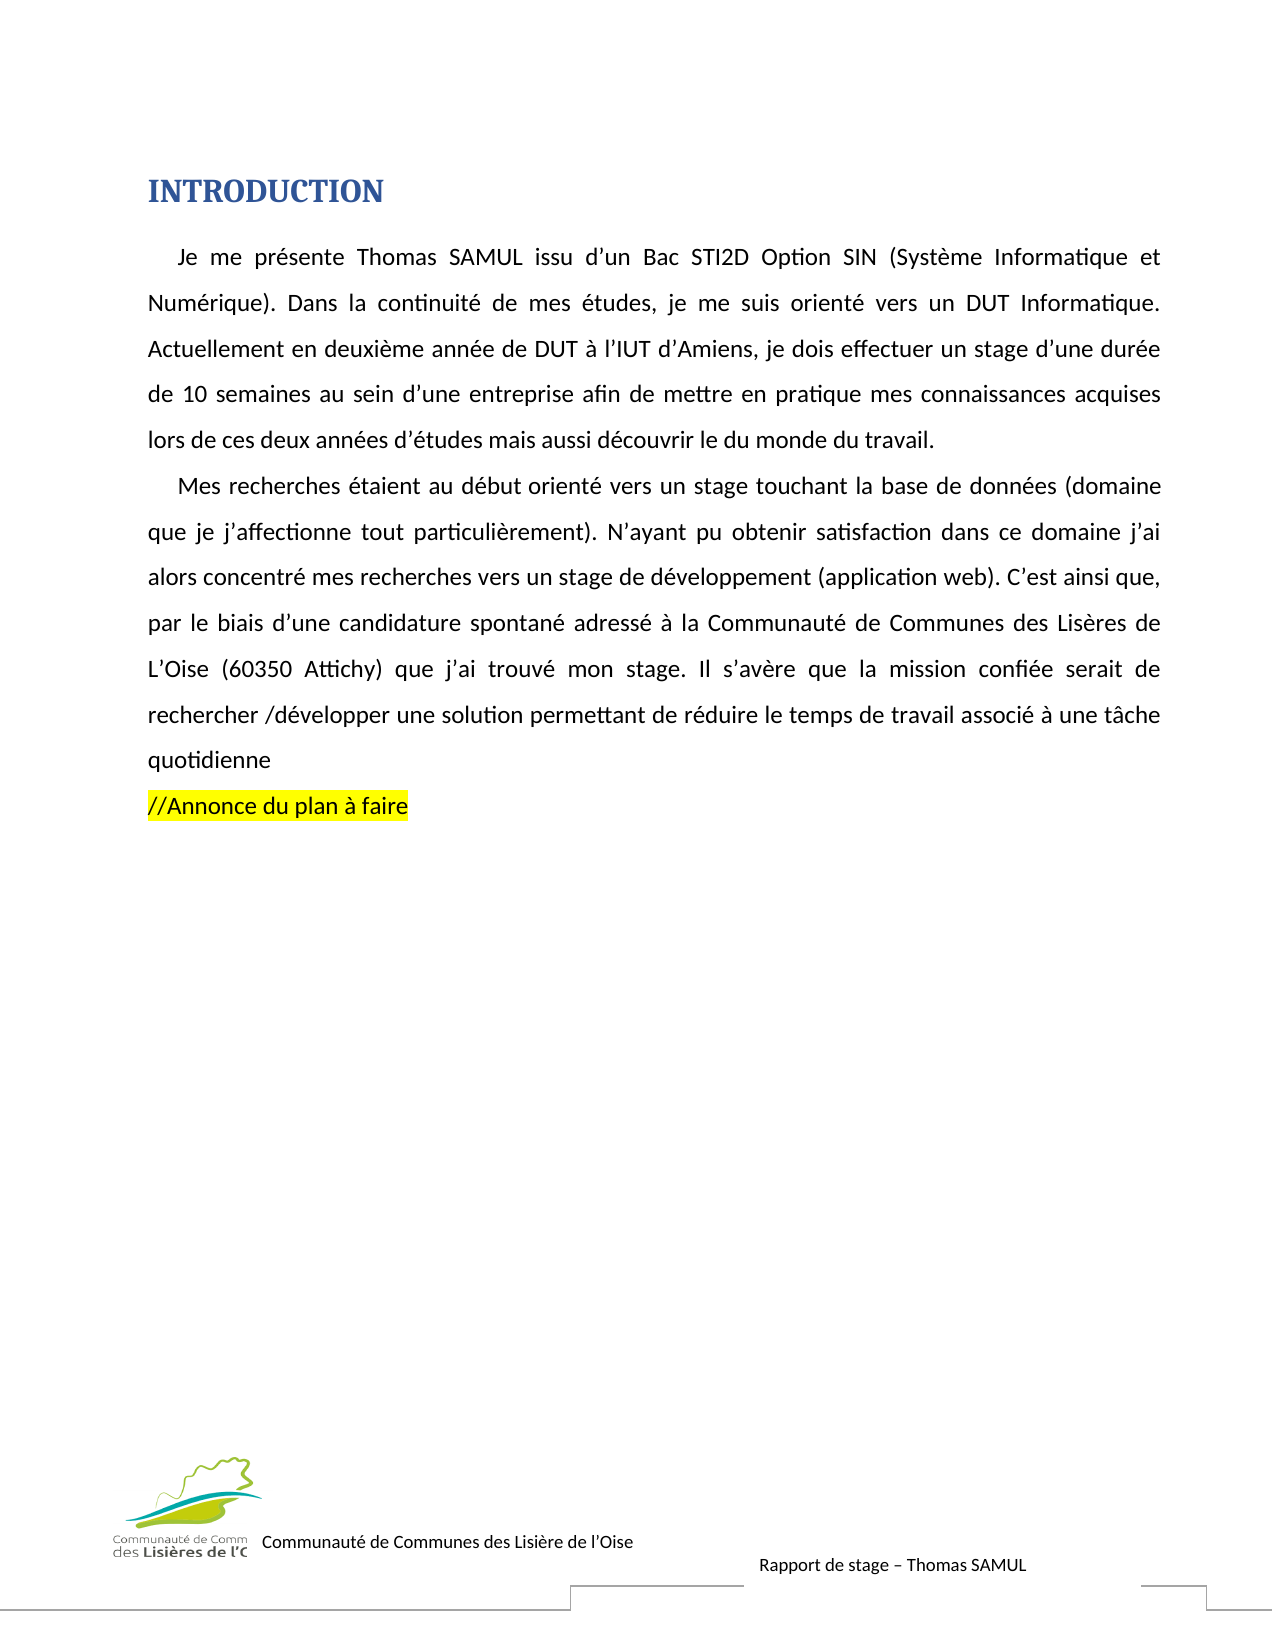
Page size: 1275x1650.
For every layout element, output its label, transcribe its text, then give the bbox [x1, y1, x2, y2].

text Mes recherches étaient au début orienté vers un stage touchant la base de données (domaine que je j’affectionne tout particulièrement). N’ayant pu obtenir satisfaction dans ce domaine j’ai alors concentré mes recherches vers un stage de développement (application web). C’est ainsi que, par le biais d’une candidature spontané adressé à la Communauté de Communes des Lisères de L’Oise (60350 Attichy) que j’ai trouvé mon stage. Il s’avère que la mission confiée serait de rechercher /développer une solution permettant de réduire le temps de travail associé à une tâche quotidienne [148, 470, 1163, 775]
text Introduction [148, 173, 1163, 211]
text Je me présente Thomas SAMUL issu d’un Bac STI2D Option SIN (Système Informatique et Numérique). Dans la continuité de mes études, je me suis orienté vers un DUT Informatique. Actuellement en deuxième année de DUT à l’IUT d’Amiens, je dois effectuer un stage d’une durée de 10 semaines au sein d’une entreprise afin de mettre en pratique mes connaissances acquises lors de ces deux années d’études mais aussi découvrir le du monde du travail. [148, 241, 1163, 455]
text //Annonce du plan à faire [148, 790, 1163, 821]
